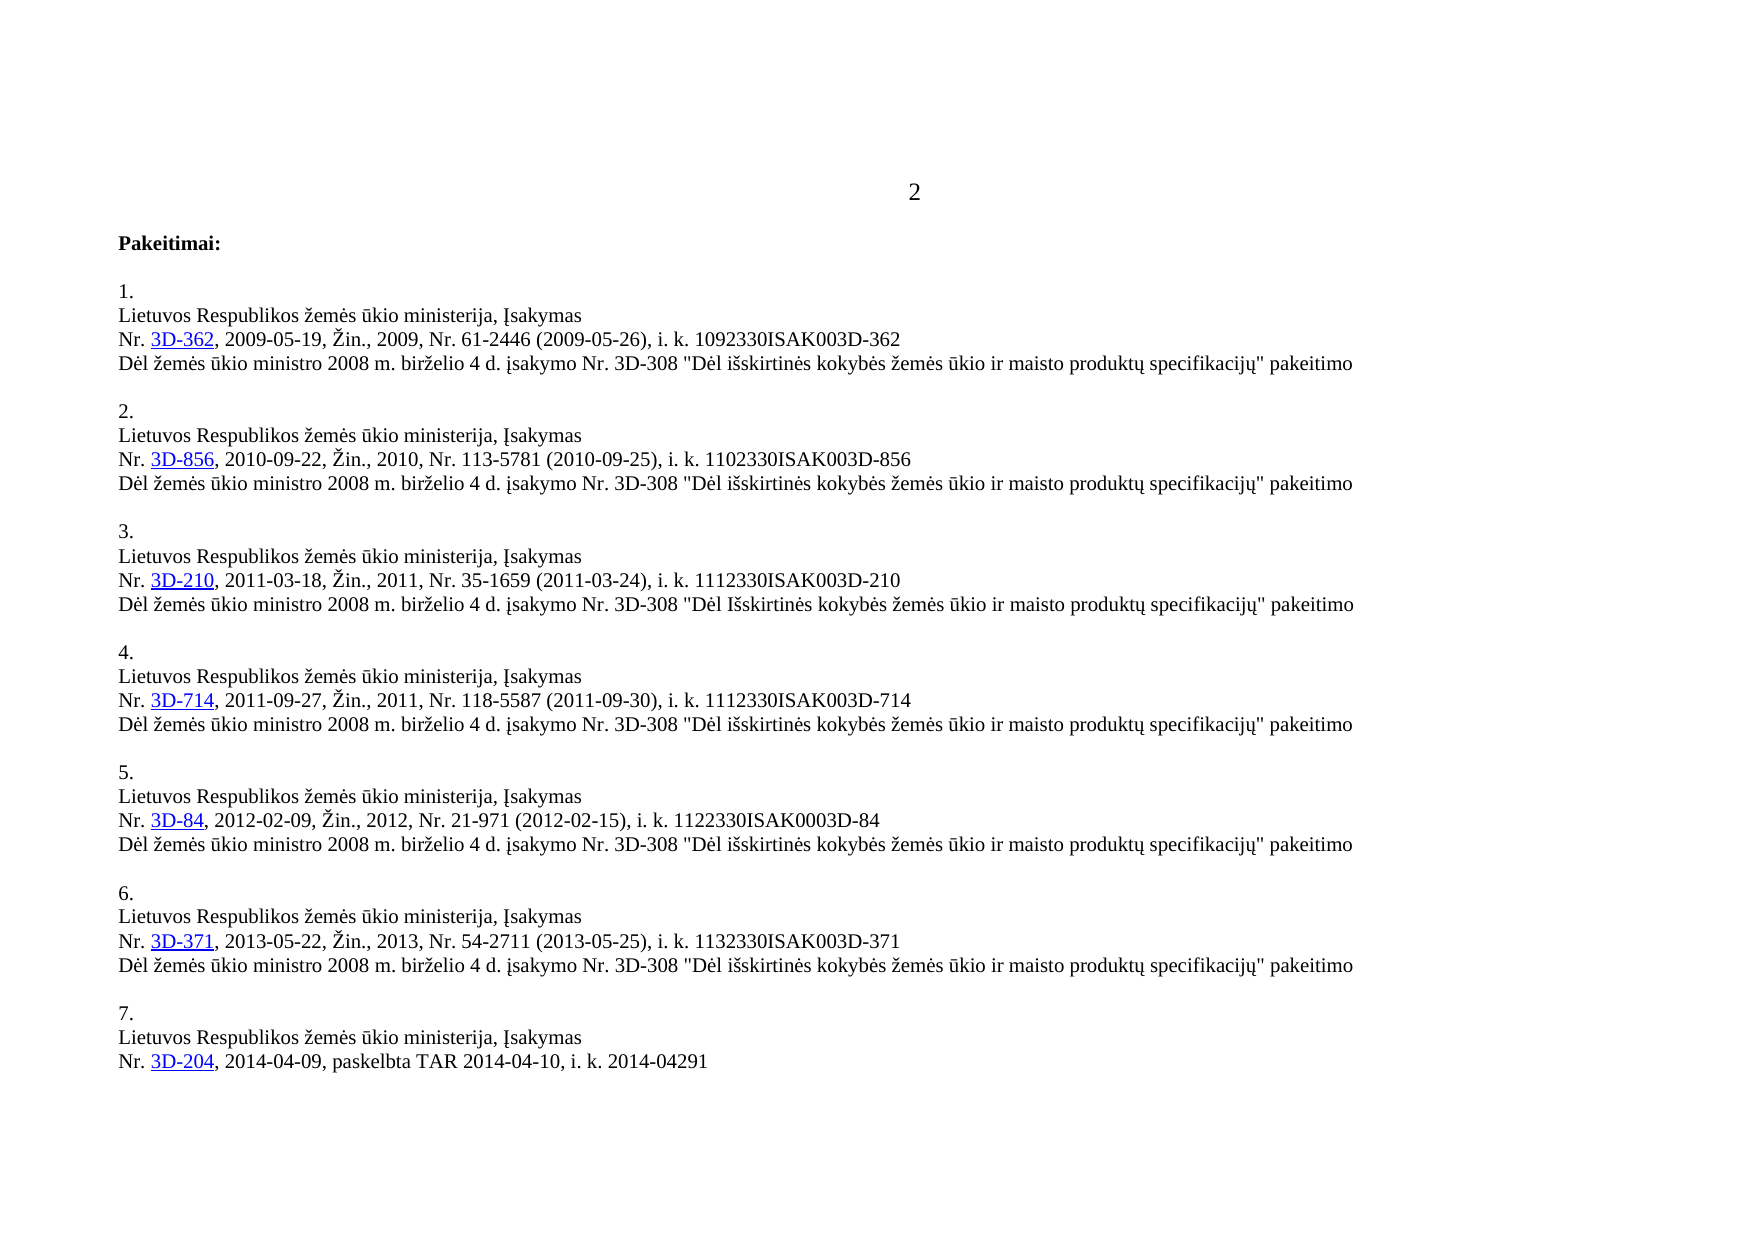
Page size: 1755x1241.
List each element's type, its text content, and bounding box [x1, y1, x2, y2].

text Pakeitimai: [118, 231, 1636, 255]
text 4. [118, 640, 1636, 664]
text Dėl žemės ūkio ministro 2008 m. birželio 4 d. įsakymo Nr. 3D-308 "Dėl išskirtinės kokybės žemės ūkio ir maisto produktų specifikacijų" pakeitimo [118, 712, 1636, 736]
text 5. [118, 760, 1636, 784]
text Dėl žemės ūkio ministro 2008 m. birželio 4 d. įsakymo Nr. 3D-308 "Dėl išskirtinės kokybės žemės ūkio ir maisto produktų specifikacijų" pakeitimo [118, 471, 1636, 495]
text Lietuvos Respublikos žemės ūkio ministerija, Įsakymas [118, 303, 1636, 327]
text Lietuvos Respublikos žemės ūkio ministerija, Įsakymas [118, 664, 1636, 688]
text Dėl žemės ūkio ministro 2008 m. birželio 4 d. įsakymo Nr. 3D-308 "Dėl išskirtinės kokybės žemės ūkio ir maisto produktų specifikacijų" pakeitimo [118, 953, 1636, 977]
text 6. [118, 880, 1636, 904]
text Nr. 3D-362, 2009-05-19, Žin., 2009, Nr. 61-2446 (2009-05-26), i. k. 1092330ISAK003D-362 [118, 327, 1636, 351]
text 7. [118, 1001, 1636, 1025]
text 2. [118, 399, 1636, 423]
text 1. [118, 279, 1636, 303]
text 3. [118, 519, 1636, 543]
text Nr. 3D-84, 2012-02-09, Žin., 2012, Nr. 21-971 (2012-02-15), i. k. 1122330ISAK0003D-84 [118, 808, 1636, 832]
text Dėl žemės ūkio ministro 2008 m. birželio 4 d. įsakymo Nr. 3D-308 "Dėl išskirtinės kokybės žemės ūkio ir maisto produktų specifikacijų" pakeitimo [118, 351, 1636, 375]
text Lietuvos Respublikos žemės ūkio ministerija, Įsakymas [118, 423, 1636, 447]
text Dėl žemės ūkio ministro 2008 m. birželio 4 d. įsakymo Nr. 3D-308 "Dėl Išskirtinės kokybės žemės ūkio ir maisto produktų specifikacijų" pakeitimo [118, 592, 1636, 616]
text Dėl žemės ūkio ministro 2008 m. birželio 4 d. įsakymo Nr. 3D-308 "Dėl išskirtinės kokybės žemės ūkio ir maisto produktų specifikacijų" pakeitimo [118, 832, 1636, 856]
text Lietuvos Respublikos žemės ūkio ministerija, Įsakymas [118, 784, 1636, 808]
text Nr. 3D-714, 2011-09-27, Žin., 2011, Nr. 118-5587 (2011-09-30), i. k. 1112330ISAK003D-714 [118, 688, 1636, 712]
text Lietuvos Respublikos žemės ūkio ministerija, Įsakymas [118, 543, 1636, 568]
text Nr. 3D-371, 2013-05-22, Žin., 2013, Nr. 54-2711 (2013-05-25), i. k. 1132330ISAK003D-371 [118, 928, 1636, 953]
text Nr. 3D-204, 2014-04-09, paskelbta TAR 2014-04-10, i. k. 2014-04291 [118, 1049, 1636, 1073]
text Lietuvos Respublikos žemės ūkio ministerija, Įsakymas [118, 904, 1636, 928]
text Lietuvos Respublikos žemės ūkio ministerija, Įsakymas [118, 1025, 1636, 1049]
text Nr. 3D-210, 2011-03-18, Žin., 2011, Nr. 35-1659 (2011-03-24), i. k. 1112330ISAK003D-210 [118, 568, 1636, 592]
text Nr. 3D-856, 2010-09-22, Žin., 2010, Nr. 113-5781 (2010-09-25), i. k. 1102330ISAK003D-856 [118, 447, 1636, 471]
